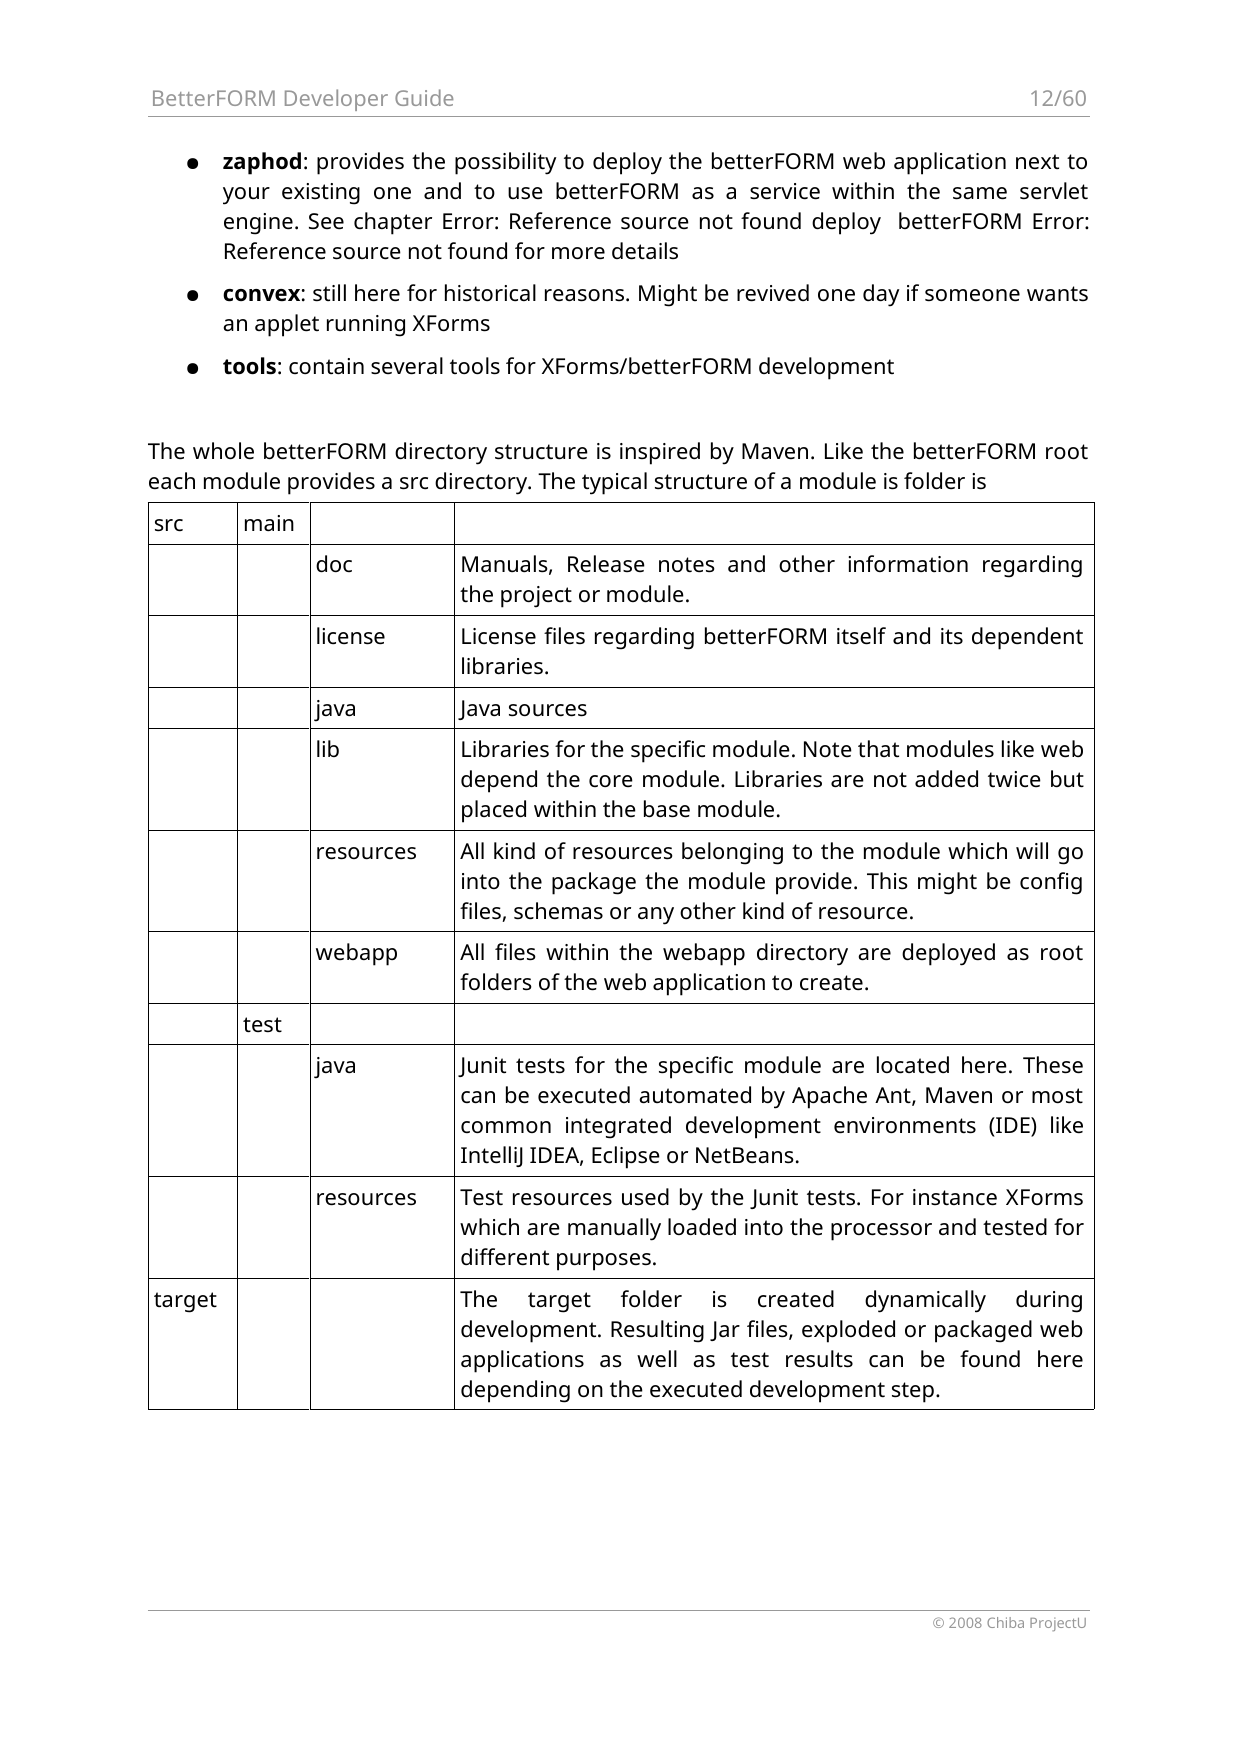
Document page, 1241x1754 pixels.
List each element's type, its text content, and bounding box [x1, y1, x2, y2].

table_cell [238, 688, 309, 728]
table_cell java [311, 688, 454, 728]
table_header [455, 503, 1094, 544]
table_cell [149, 729, 237, 830]
table_cell All kind of resources belonging to the module which will go into the package the module provide. This might be config files, schemas or any other kind of resource. [455, 831, 1094, 931]
table_cell [149, 688, 237, 728]
table_cell [149, 1004, 237, 1044]
table_cell The target folder is created dynamically during development. Resulting Jar files, exploded or packaged web applications as well as test results can be found here depending on the executed development step. [455, 1279, 1094, 1409]
table_header main [238, 503, 309, 544]
table_cell [149, 545, 237, 615]
list convex: still here for historical reasons. Might be revived one day if someone wants an applet running XForms [185, 278, 1090, 338]
table_cell Test resources used by the Junit tests. For instance XForms which are manually loaded into the processor and tested for different purposes. [455, 1177, 1094, 1278]
table_cell All files within the webapp directory are deployed as root folders of the web application to create. [455, 932, 1094, 1003]
table_cell webapp [311, 932, 454, 1003]
table_cell License files regarding betterFORM itself and its dependent libraries. [455, 616, 1094, 687]
table_cell [238, 1177, 309, 1278]
table_cell Libraries for the specific module. Note that modules like web depend the core module. Libraries are not added twice but placed within the base module. [455, 729, 1094, 830]
table_cell [238, 831, 309, 931]
table_cell [149, 932, 237, 1003]
table_cell [311, 1279, 454, 1409]
list tools: contain several tools for XForms/betterFORM development [185, 351, 1090, 381]
table_cell [238, 729, 309, 830]
table_cell [149, 616, 237, 687]
table_cell Java sources [455, 688, 1094, 728]
table_cell [238, 616, 309, 687]
table_cell [455, 1004, 1094, 1044]
table_header src [149, 503, 237, 544]
table_cell java [311, 1045, 454, 1176]
table_cell [149, 831, 237, 931]
list zaphod: provides the possibility to deploy the betterFORM web application next to your existing one and to use betterFORM as a service within the same servlet engine. See chapter Error: Reference source not found deploy betterFORM Error: Reference source not found for more details [185, 146, 1090, 266]
table_cell lib [311, 729, 454, 830]
table_cell [149, 1045, 237, 1176]
table_cell Junit tests for the specific module are located here. These can be executed automated by Apache Ant, Maven or most common integrated development environments (IDE) like IntelliJ IDEA, Eclipse or NetBeans. [455, 1045, 1094, 1176]
table_cell target [149, 1279, 237, 1409]
table_cell license [311, 616, 454, 687]
table_cell [238, 545, 309, 615]
table_cell [311, 1004, 454, 1044]
table_cell doc [311, 545, 454, 615]
table_cell [238, 1279, 309, 1409]
table_cell [238, 932, 309, 1003]
table_cell resources [311, 1177, 454, 1278]
table_header [311, 503, 454, 544]
table_cell [149, 1177, 237, 1278]
table_cell [238, 1045, 309, 1176]
table_cell test [238, 1004, 309, 1044]
text The whole betterFORM directory structure is inspired by Maven. Like the betterFORM root each module provides a src directory. The typical structure of a module is folder is [148, 436, 1090, 496]
table_cell resources [311, 831, 454, 931]
table_cell Manuals, Release notes and other information regarding the project or module. [455, 545, 1094, 615]
